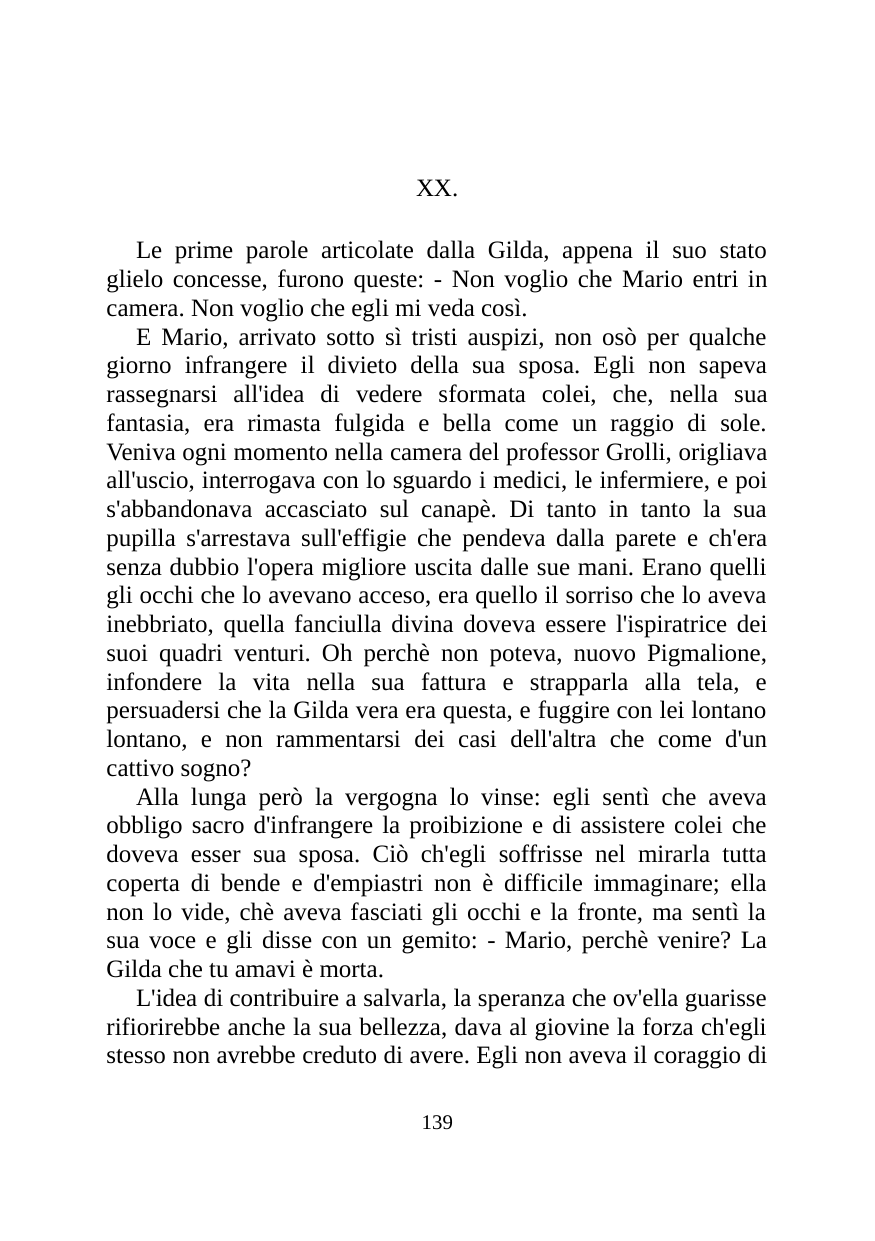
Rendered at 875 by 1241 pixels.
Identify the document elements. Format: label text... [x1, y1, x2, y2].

text L'idea di contribuire a salvarla, la speranza che ov'ella guarisse rifiorirebbe anche la sua bellezza, dava al giovine la forza ch'egli stesso non avrebbe creduto di avere. Egli non aveva il coraggio di [106, 983, 768, 1069]
text Le prime parole articolate dalla Gilda, appena il suo stato glielo concesse, furono queste: - Non voglio che Mario entri in camera. Non voglio che egli mi veda così. [106, 236, 768, 322]
text E Mario, arrivato sotto sì tristi auspizi, non osò per qualche giorno infrangere il divieto della sua sposa. Egli non sapeva rassegnarsi all'idea di vedere sformata colei, che, nella sua fantasia, era rimasta fulgida e bella come un raggio di sole. Veniva ogni momento nella camera del professor Grolli, origliava all'uscio, interrogava con lo sguardo i medici, le infermiere, e poi s'abbandonava accasciato sul canapè. Di tanto in tanto la sua pupilla s'arrestava sull'effigie che pendeva dalla parete e ch'era senza dubbio l'opera migliore uscita dalle sue mani. Erano quelli gli occhi che lo avevano acceso, era quello il sorriso che lo aveva inebbriato, quella fanciulla divina doveva essere l'ispiratrice dei suoi quadri venturi. Oh perchè non poteva, nuovo Pigmalione, infondere la vita nella sua fattura e strapparla alla tela, e persuadersi che la Gilda vera era questa, e fuggire con lei lontano lontano, e non rammentarsi dei casi dell'altra che come d'un cattivo sogno? [106, 322, 768, 782]
text XX. [106, 173, 768, 202]
text Alla lunga però la vergogna lo vinse: egli sentì che aveva obbligo sacro d'infrangere la proibizione e di assistere colei che doveva esser sua sposa. Ciò ch'egli soffrisse nel mirarla tutta coperta di bende e d'empiastri non è difficile immaginare; ella non lo vide, chè aveva fasciati gli occhi e la fronte, ma sentì la sua voce e gli disse con un gemito: - Mario, perchè venire? La Gilda che tu amavi è morta. [106, 782, 768, 983]
